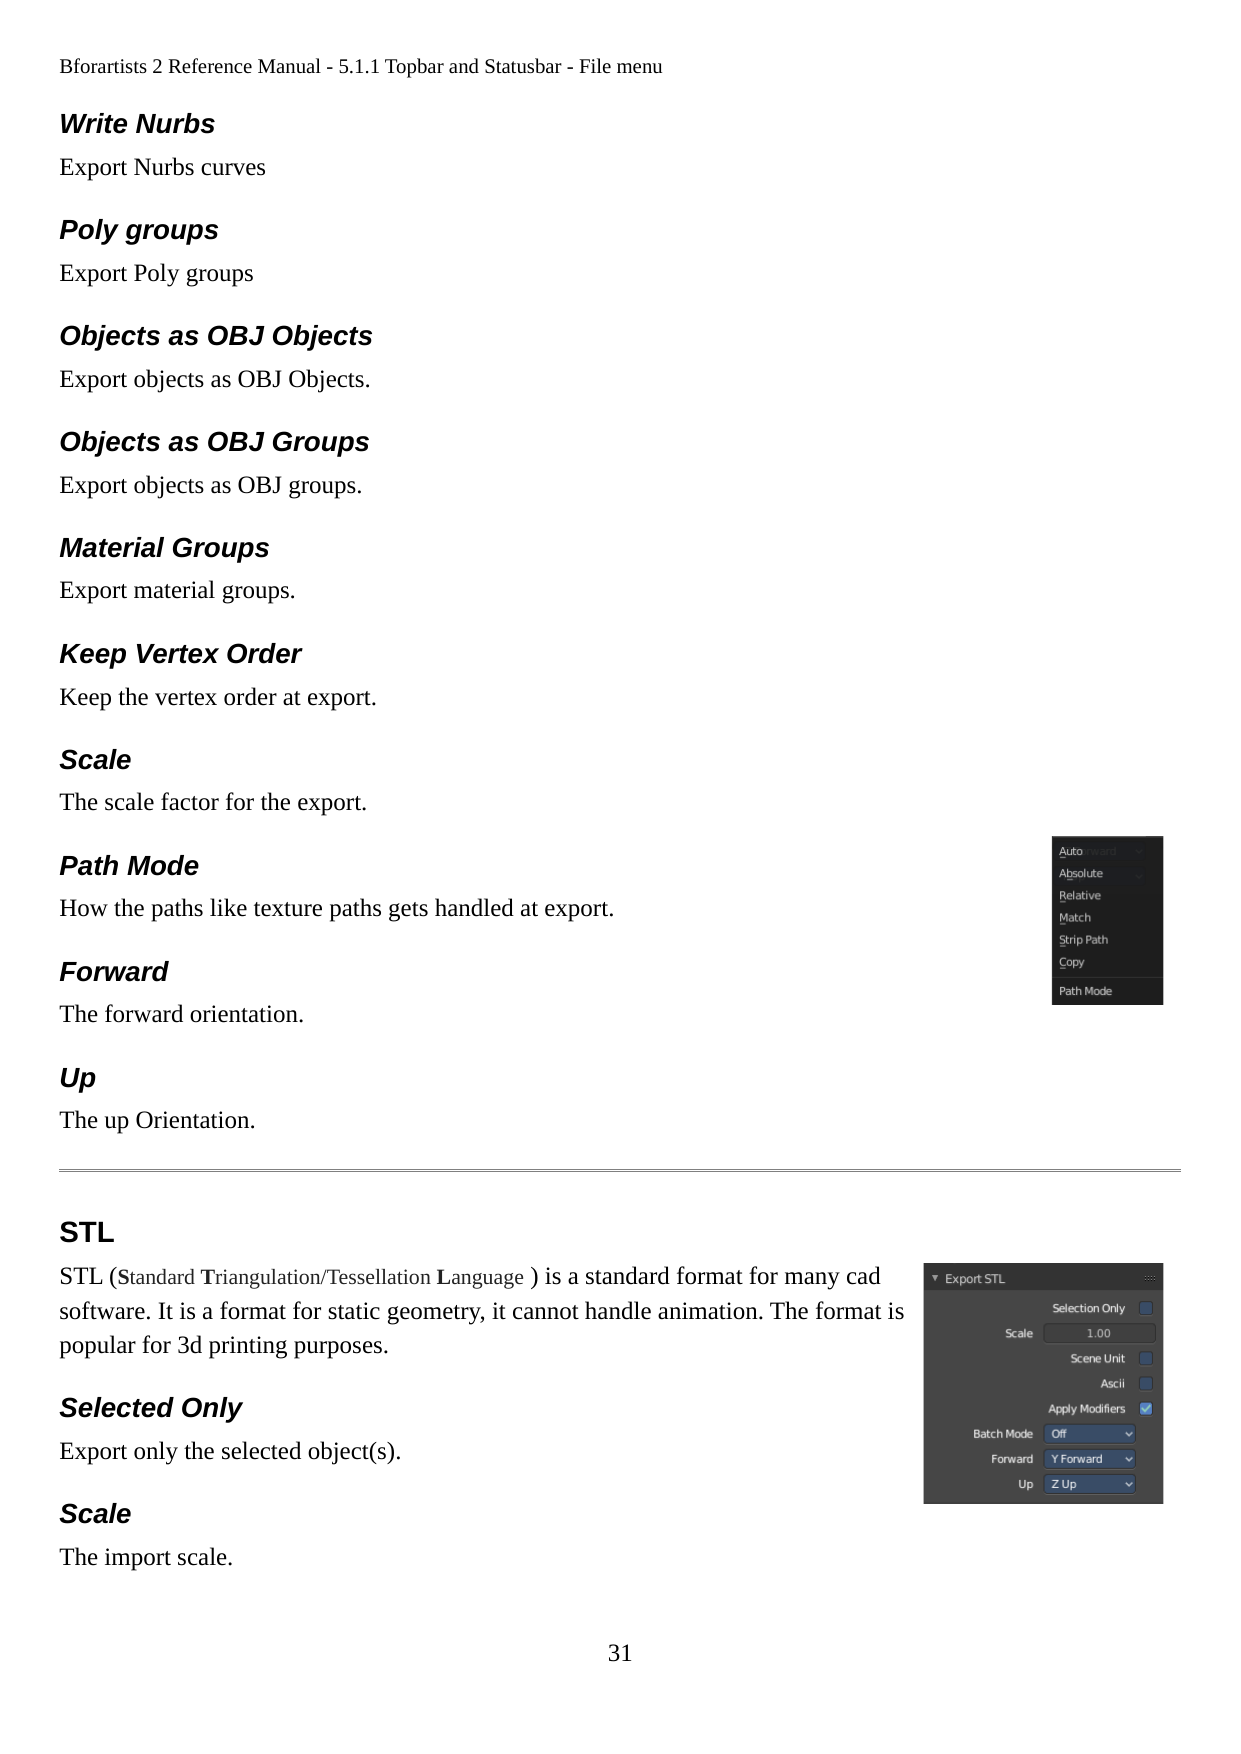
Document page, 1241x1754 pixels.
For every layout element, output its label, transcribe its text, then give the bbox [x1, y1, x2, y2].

subtitle Path Mode [59, 849, 1051, 881]
text Export objects as OBJ groups. [59, 470, 1181, 498]
subtitle [1164, 1392, 1181, 1424]
subtitle Up [59, 1061, 1181, 1093]
picture [1051, 836, 1164, 1005]
text The import scale. [59, 1542, 1181, 1571]
subtitle Material Groups [59, 531, 1181, 563]
subtitle Keep Vertex Order [59, 637, 1181, 669]
subtitle Write Nurbs [59, 107, 1181, 139]
text The up Orientation. [59, 1105, 1181, 1134]
text Export Nurbs curves [59, 152, 1181, 181]
subtitle Scale [59, 1498, 1181, 1530]
picture [923, 1263, 1164, 1504]
subtitle Objects as OBJ Objects [59, 319, 1181, 351]
subtitle STL [59, 1215, 1181, 1249]
subtitle [1164, 849, 1181, 881]
subtitle Poly groups [59, 213, 1181, 245]
text The forward orientation. [59, 999, 1181, 1028]
text Keep the vertex order at export. [59, 682, 1181, 710]
text The scale factor for the export. [59, 787, 1181, 816]
text Export only the selected object(s). [59, 1436, 923, 1465]
subtitle Forward [59, 955, 1051, 987]
text Export Poly groups [59, 258, 1181, 287]
subtitle [1164, 955, 1181, 987]
subtitle Scale [59, 743, 1181, 775]
text How the paths like texture paths gets handled at export. [59, 893, 1051, 922]
text Export objects as OBJ Objects. [59, 364, 1181, 392]
text STL (Standard Triangulation/Tessellation Language ) is a standard format for many cad software. It is a format for static geometry, it cannot handle animation. The format is popular for 3d printing purposes. [59, 1261, 1181, 1359]
text Export material groups. [59, 576, 1181, 604]
subtitle Selected Only [59, 1392, 923, 1424]
subtitle Objects as OBJ Groups [59, 425, 1181, 457]
